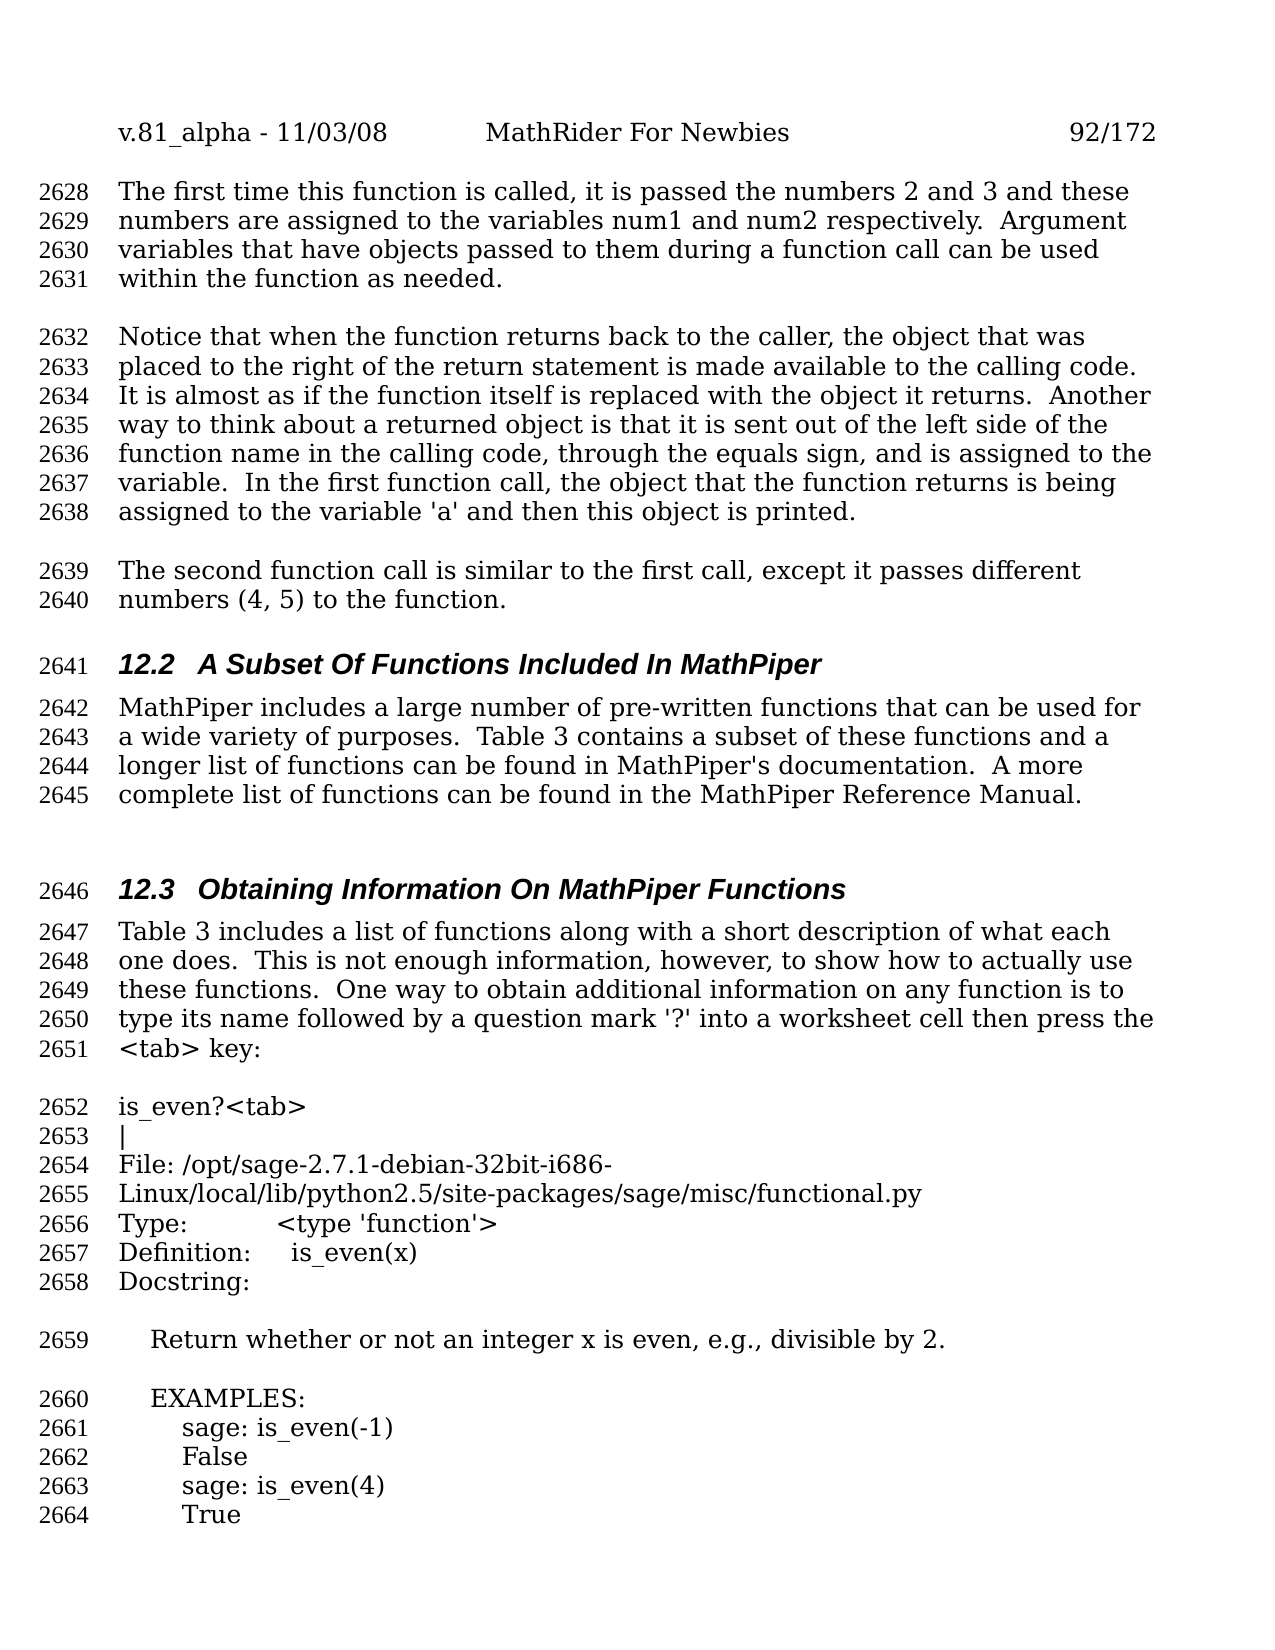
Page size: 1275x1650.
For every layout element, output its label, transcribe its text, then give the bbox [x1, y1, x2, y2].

text EXAMPLES: [118, 1384, 1157, 1413]
text is_even?<tab> [118, 1092, 1157, 1121]
text Docstring: [118, 1267, 1157, 1296]
text Definition: is_even(x) [118, 1238, 1157, 1267]
text True [118, 1501, 1157, 1530]
text Type: <type 'function'> [118, 1209, 1157, 1238]
text MathPiper includes a large number of pre-written functions that can be used for a wide variety of purposes. Table 3 contains a subset of these functions and a longer list of functions can be found in MathPiper's documentation. A more complete list of functions can be found in the MathPiper Reference Manual. [118, 693, 1157, 809]
text File: /opt/sage-2.7.1-debian-32bit-i686- [118, 1151, 1157, 1180]
text The second function call is similar to the first call, except it passes different numbers (4, 5) to the function. [118, 556, 1157, 614]
text sage: is_even(4) [118, 1471, 1157, 1501]
subtitle Obtaining Information On MathPiper Functions [118, 872, 1157, 905]
text sage: is_even(-1) [118, 1413, 1157, 1442]
text False [118, 1442, 1157, 1471]
text Table 3 includes a list of functions along with a short description of what each one does. This is not enough information, however, to show how to actually use these functions. One way to obtain additional information on any function is to type its name followed by a question mark '?' into a worksheet cell then press the <tab> key: [118, 917, 1157, 1063]
text Notice that when the function returns back to the caller, the object that was placed to the right of the return statement is made available to the calling code. It is almost as if the function itself is replaced with the object it returns. Another way to think about a returned object is that it is sent out of the left side of the function name in the calling code, through the equals sign, and is assigned to the variable. In the first function call, the object that the function returns is being assigned to the variable 'a' and then this object is printed. [118, 323, 1157, 527]
text The first time this function is called, it is passed the numbers 2 and 3 and these numbers are assigned to the variables num1 and num2 respectively. Argument variables that have objects passed to them during a function call can be used within the function as needed. [118, 177, 1157, 293]
subtitle A Subset Of Functions Included In MathPiper [118, 647, 1157, 681]
text | [118, 1121, 1157, 1151]
text Linux/local/lib/python2.5/site-packages/sage/misc/functional.py [118, 1180, 1157, 1209]
text Return whether or not an integer x is even, e.g., divisible by 2. [118, 1326, 1157, 1355]
